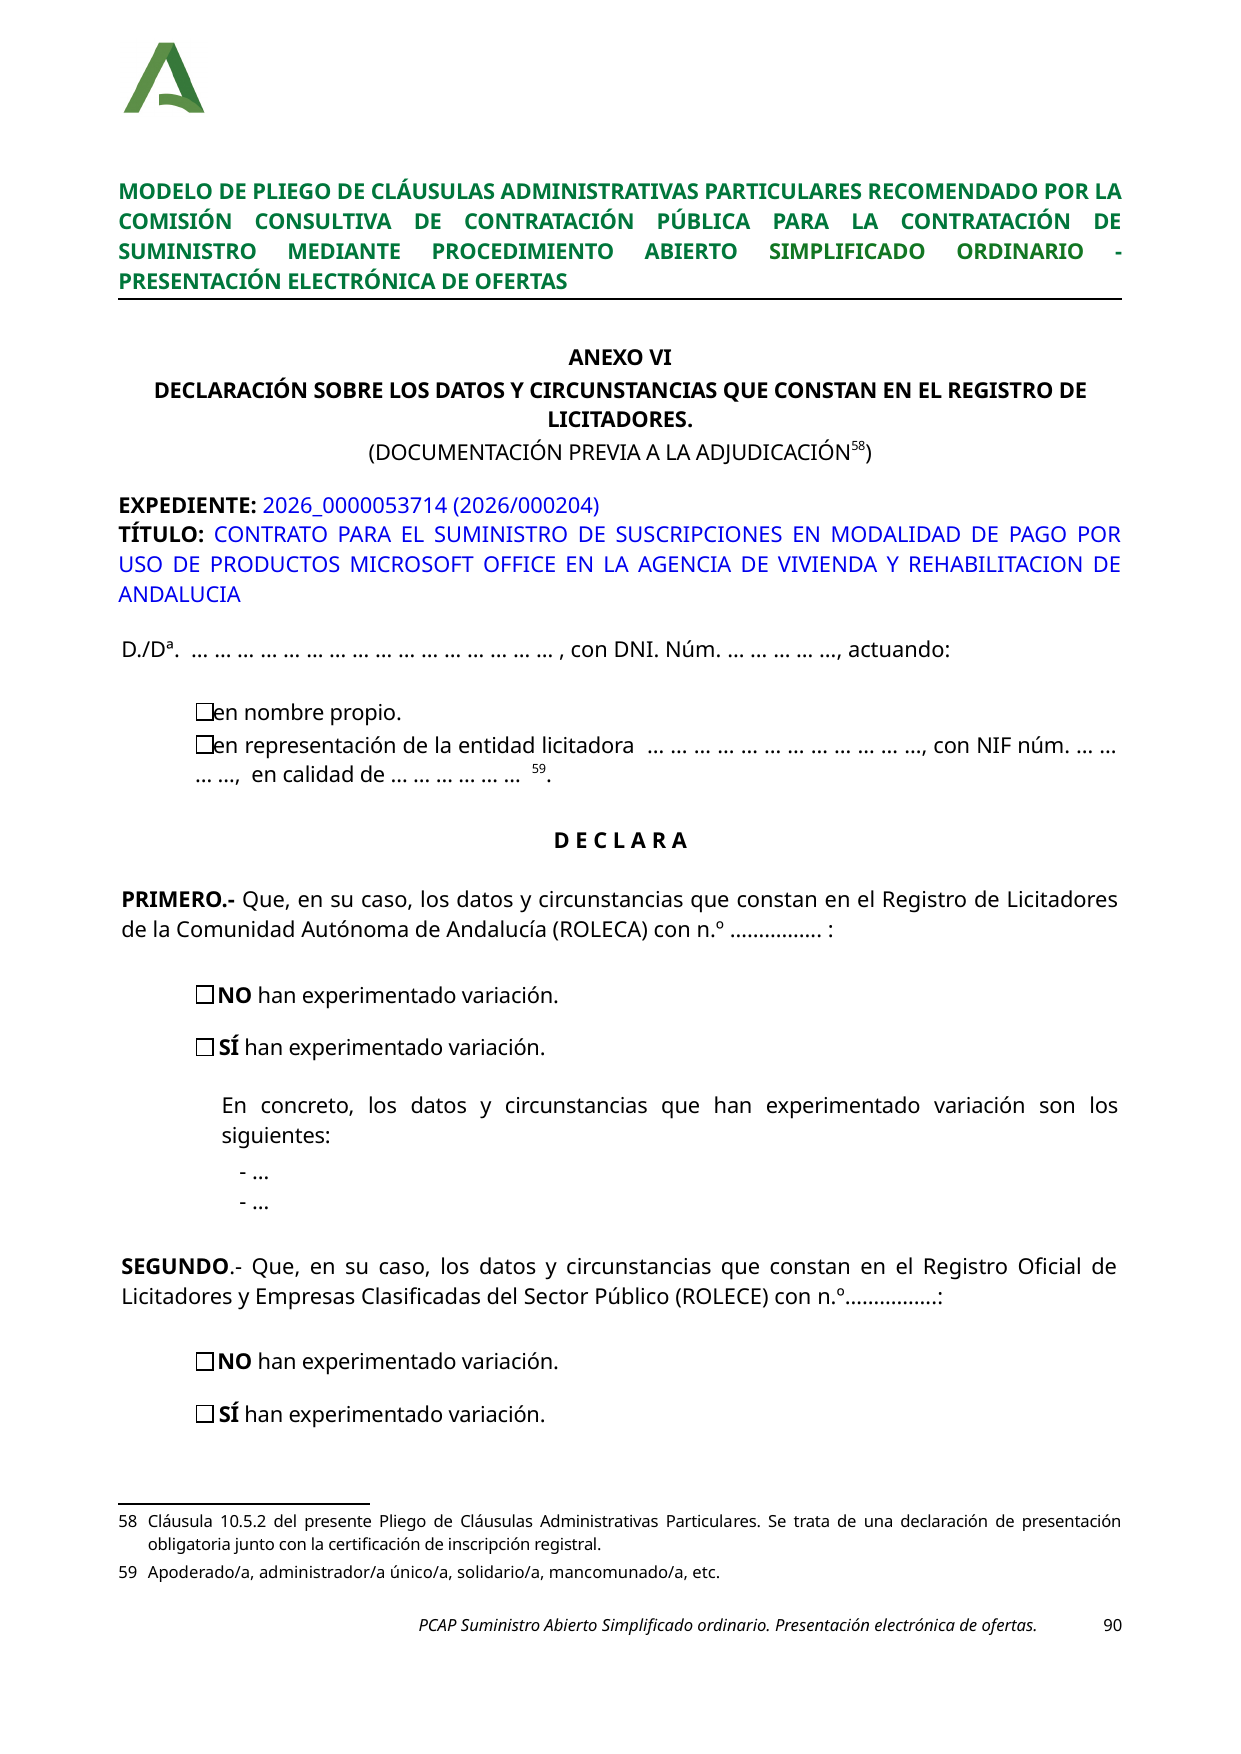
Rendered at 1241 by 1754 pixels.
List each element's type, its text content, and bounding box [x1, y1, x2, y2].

text en nombre propio. [189, 697, 1122, 727]
text (DOCUMENTACIÓN PREVIA A LA ADJUDICACIÓN) [118, 437, 1122, 467]
text - … [236, 1186, 1122, 1218]
text En concreto, los datos y circunstancias que han experimentado variación son los siguientes: [218, 1088, 1122, 1153]
text EXPEDIENTE: 2026_0000053714 (2026/000204) [118, 490, 1122, 519]
text NO han experimentado variación. [192, 1343, 1122, 1376]
text SEGUNDO.- Que, en su caso, los datos y circunstancias que constan en el Registro Oficial de Licitadores y Empresas Clasificadas del Sector Público (ROLECE) con n.º…………….: [118, 1251, 1122, 1311]
text D./Dª. … … … … … … … … … … … … … … … … , con DNI. Núm. … … … … …, actuando: [118, 634, 1122, 664]
text PRIMERO.- Que, en su caso, los datos y circunstancias que constan en el Registro de Licitadores de la Comunidad Autónoma de Andalucía (ROLECA) con n.º ……………. : [118, 884, 1122, 944]
text TÍTULO: CONTRATO PARA EL SUMINISTRO DE SUSCRIPCIONES EN MODALIDAD DE PAGO POR USO DE PRODUCTOS MICROSOFT OFFICE EN LA AGENCIA DE VIVIENDA Y REHABILITACION DE ANDALUCIA [118, 519, 1122, 609]
text NO han experimentado variación. [192, 977, 1122, 1009]
picture [119, 38, 209, 117]
text - … [236, 1153, 1122, 1186]
text Apoderado/a, administrador/a único/a, solidario/a, mancomunado/a, etc. [118, 1561, 1122, 1584]
text Cláusula 10.5.2 del presente Pliego de Cláusulas Administrativas Particulares. Se trata de una declaración de presentación obligatoria junto con la certificación de inscripción registral. [118, 1509, 1122, 1555]
text ANEXO VI [118, 342, 1122, 372]
text DECLARACIÓN SOBRE LOS DATOS Y CIRCUNSTANCIAS QUE CONSTAN EN EL REGISTRO DE LICITADORES. [118, 372, 1122, 437]
text SÍ han experimentado variación. [192, 1399, 1122, 1429]
text en representación de la entidad licitadora … … … … … … … … … … … …, con NIF núm. … … … …, en calidad de … … … … … … . [192, 727, 1122, 792]
text D E C L A R A [118, 825, 1122, 855]
text SÍ han experimentado variación. [192, 1032, 1122, 1062]
text MODELO DE PLIEGO DE CLÁUSULAS ADMINISTRATIVAS PARTICULARES RECOMENDADO POR LA COMISIÓN CONSULTIVA DE CONTRATACIÓN PÚBLICA PARA LA CONTRATACIÓN DE SUMINISTRO MEDIANTE PROCEDIMIENTO ABIERTO SIMPLIFICADO ORDINARIO - PRESENTACIÓN ELECTRÓNICA DE OFERTAS [118, 176, 1122, 298]
